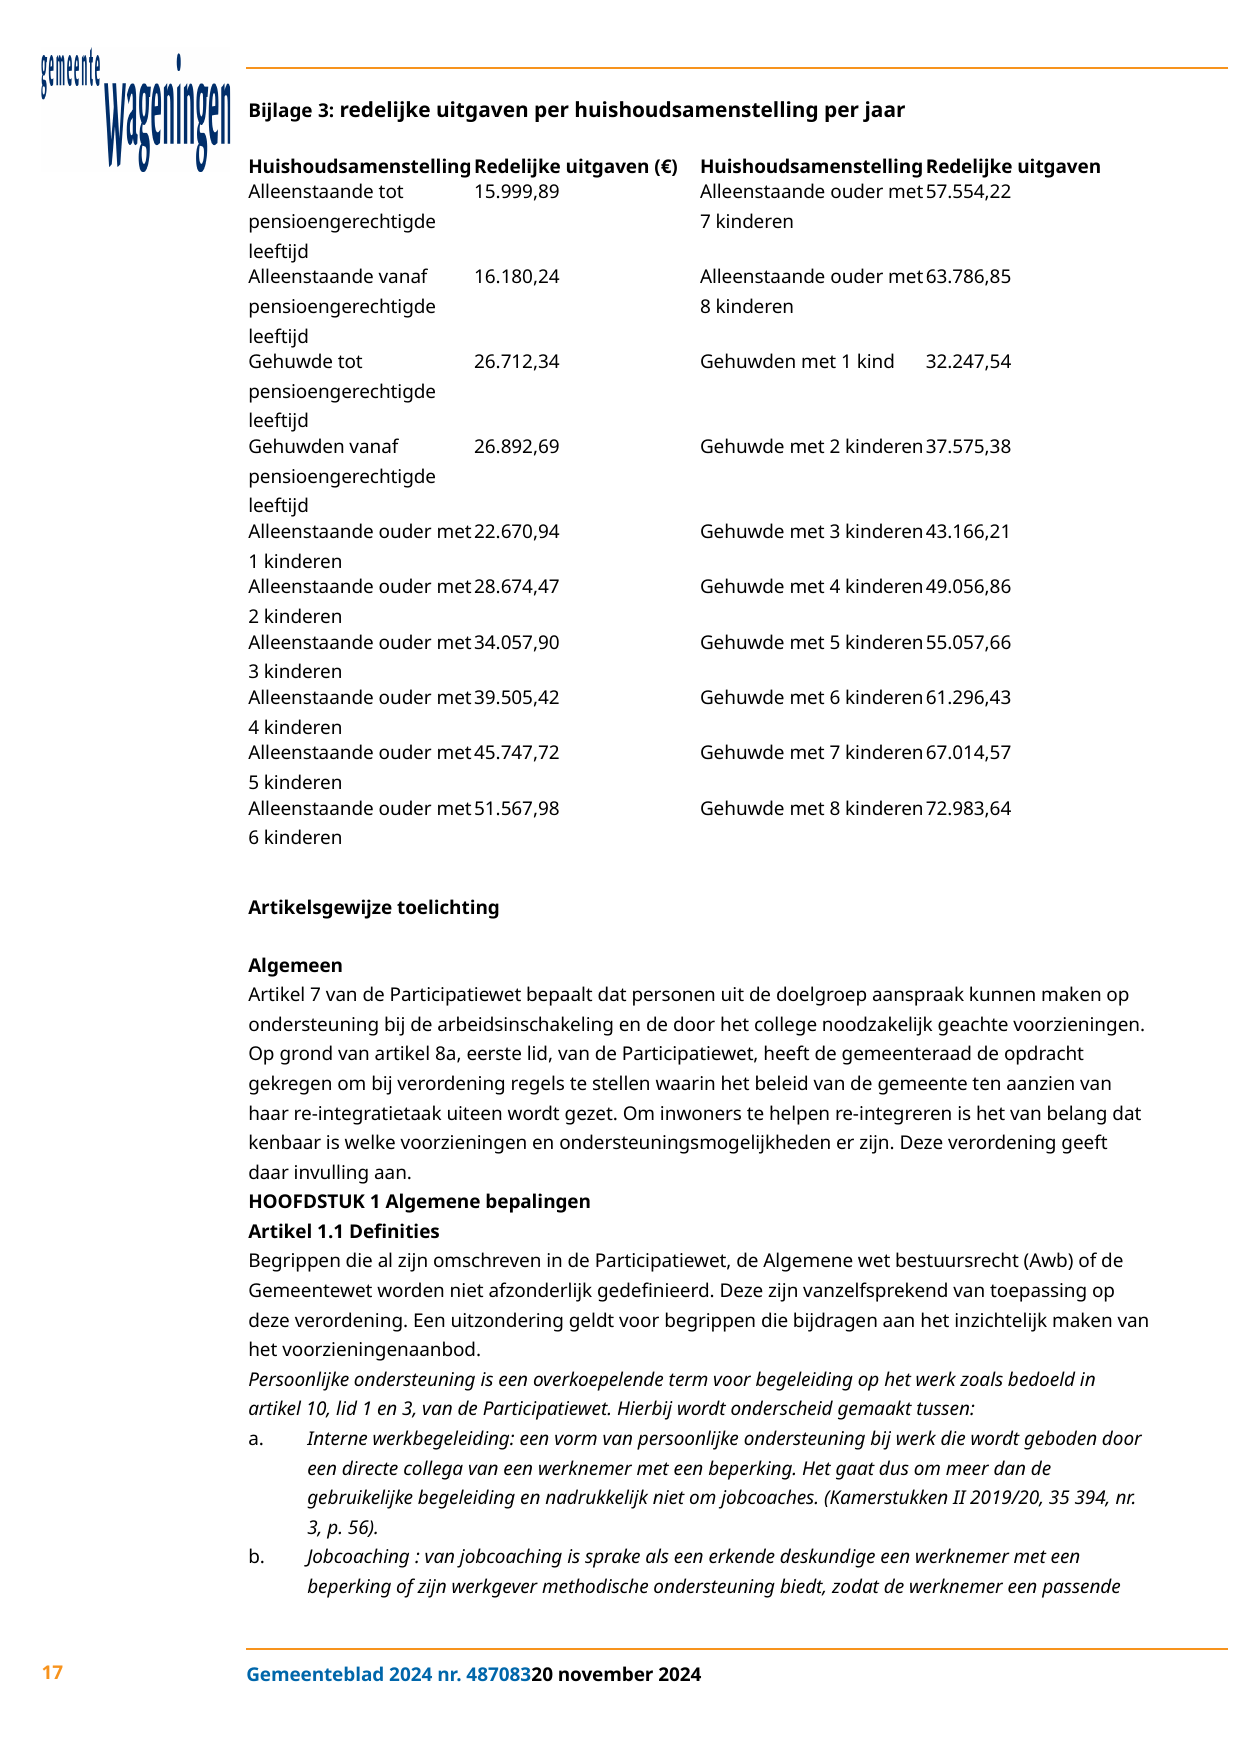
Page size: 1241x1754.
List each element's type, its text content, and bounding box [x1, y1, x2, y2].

table_cell 22.670,94 [474, 518, 700, 574]
table_cell Gehuwde met 7 kinderen [700, 740, 926, 795]
table_cell 55.057,66 [926, 629, 1152, 684]
table_cell Alleenstaande tot pensioengerechtigde leeftijd [248, 179, 474, 264]
table_cell Alleenstaande ouder met 8 kinderen [700, 264, 926, 348]
table_header Huishoudsamenstelling [248, 153, 474, 179]
table_cell Alleenstaande ouder met 2 kinderen [248, 574, 474, 629]
table_cell 26.892,69 [474, 434, 700, 518]
table_cell Alleenstaande ouder met 7 kinderen [700, 179, 926, 264]
table_cell 67.014,57 [926, 740, 1152, 795]
table_cell 45.747,72 [474, 740, 700, 795]
table_cell Alleenstaande ouder met 5 kinderen [248, 740, 474, 795]
list Jobcoaching : van jobcoaching is sprake als een erkende deskundige een werknemer met een beperking of zijn werkgever methodische ondersteuning biedt, zodat de werknemer een passende [248, 1543, 1152, 1599]
table_cell 37.575,38 [926, 434, 1152, 518]
table_cell 57.554,22 [926, 179, 1152, 264]
table_cell 16.180,24 [474, 264, 700, 348]
table_cell 51.567,98 [474, 795, 700, 850]
table_header Redelijke uitgaven (€) [474, 153, 700, 179]
table_cell Alleenstaande ouder met 6 kinderen [248, 795, 474, 850]
table_cell 61.296,43 [926, 684, 1152, 739]
table_cell Gehuwden vanaf pensioengerechtigde leeftijd [248, 434, 474, 518]
table_cell 32.247,54 [926, 349, 1152, 433]
table_header Huishoudsamenstelling [700, 153, 926, 179]
text Artikel 7 van de Participatiewet bepaalt dat personen uit de doelgroep aanspraak kunnen maken op ondersteuning bij de arbeidsinschakeling en de door het college noodzakelijk geachte voorzieningen. Op grond van artikel 8a, eerste lid, van de Participatiewet, heeft de gemeenteraad de opdracht gekregen om bij verordening regels te stellen waarin het beleid van de gemeente ten aanzien van haar re-integratietaak uiteen wordt gezet. Om inwoners te helpen re-integreren is het van belang dat kenbaar is welke voorzieningen en ondersteuningsmogelijkheden er zijn. Deze verordening geeft daar invulling aan. [248, 981, 1152, 1185]
text Artikel 1.1 Definities [248, 1218, 1152, 1244]
table_cell Gehuwde met 5 kinderen [700, 629, 926, 684]
table_cell 26.712,34 [474, 349, 700, 433]
table_cell 72.983,64 [926, 795, 1152, 850]
table_cell Gehuwde met 4 kinderen [700, 574, 926, 629]
table_cell 28.674,47 [474, 574, 700, 629]
table_header Redelijke uitgaven [926, 153, 1152, 179]
text Begrippen die al zijn omschreven in de Participatiewet, de Algemene wet bestuursrecht (Awb) of de Gemeentewet worden niet afzonderlijk gedefinieerd. Deze zijn vanzelfsprekend van toepassing op deze verordening. Een uitzondering geldt voor begrippen die bijdragen aan het inzichtelijk maken van het voorzieningenaanbod. [248, 1248, 1152, 1362]
text Persoonlijke ondersteuning is een overkoepelende term voor begeleiding op het werk zoals bedoeld in artikel 10, lid 1 en 3, van de Participatiewet. Hierbij wordt onderscheid gemaakt tussen: [248, 1366, 1152, 1421]
table_cell Alleenstaande ouder met 1 kinderen [248, 518, 474, 574]
text Artikelsgewijze toelichting [248, 883, 1152, 923]
text HOOFDSTUK 1 Algemene bepalingen [248, 1188, 1152, 1214]
table_cell 43.166,21 [926, 518, 1152, 574]
table_cell Gehuwde met 6 kinderen [700, 684, 926, 739]
table_cell Alleenstaande ouder met 4 kinderen [248, 684, 474, 739]
list Interne werkbegeleiding: een vorm van persoonlijke ondersteuning bij werk die wordt geboden door een directe collega van een werknemer met een beperking. Het gaat dus om meer dan de gebruikelijke begeleiding en nadrukkelijk niet om jobcoaches. (Kamerstukken II 2019/20, 35 394, nr. 3, p. 56). [248, 1425, 1152, 1540]
table_cell 63.786,85 [926, 264, 1152, 348]
text Bijlage 3: redelijke uitgaven per huishoudsamenstelling per jaar [248, 95, 1152, 123]
table_cell 15.999,89 [474, 179, 700, 264]
table_cell Gehuwde met 2 kinderen [700, 434, 926, 518]
text Algemeen [248, 952, 1152, 978]
table_cell Alleenstaande ouder met 3 kinderen [248, 629, 474, 684]
picture [41, 47, 231, 172]
table_cell Gehuwde met 3 kinderen [700, 518, 926, 574]
table_cell Gehuwde tot pensioengerechtigde leeftijd [248, 349, 474, 433]
table_cell Alleenstaande vanaf pensioengerechtigde leeftijd [248, 264, 474, 348]
table_cell 39.505,42 [474, 684, 700, 739]
table_cell 49.056,86 [926, 574, 1152, 629]
table_cell Gehuwden met 1 kind [700, 349, 926, 433]
table_cell Gehuwde met 8 kinderen [700, 795, 926, 850]
table_cell 34.057,90 [474, 629, 700, 684]
